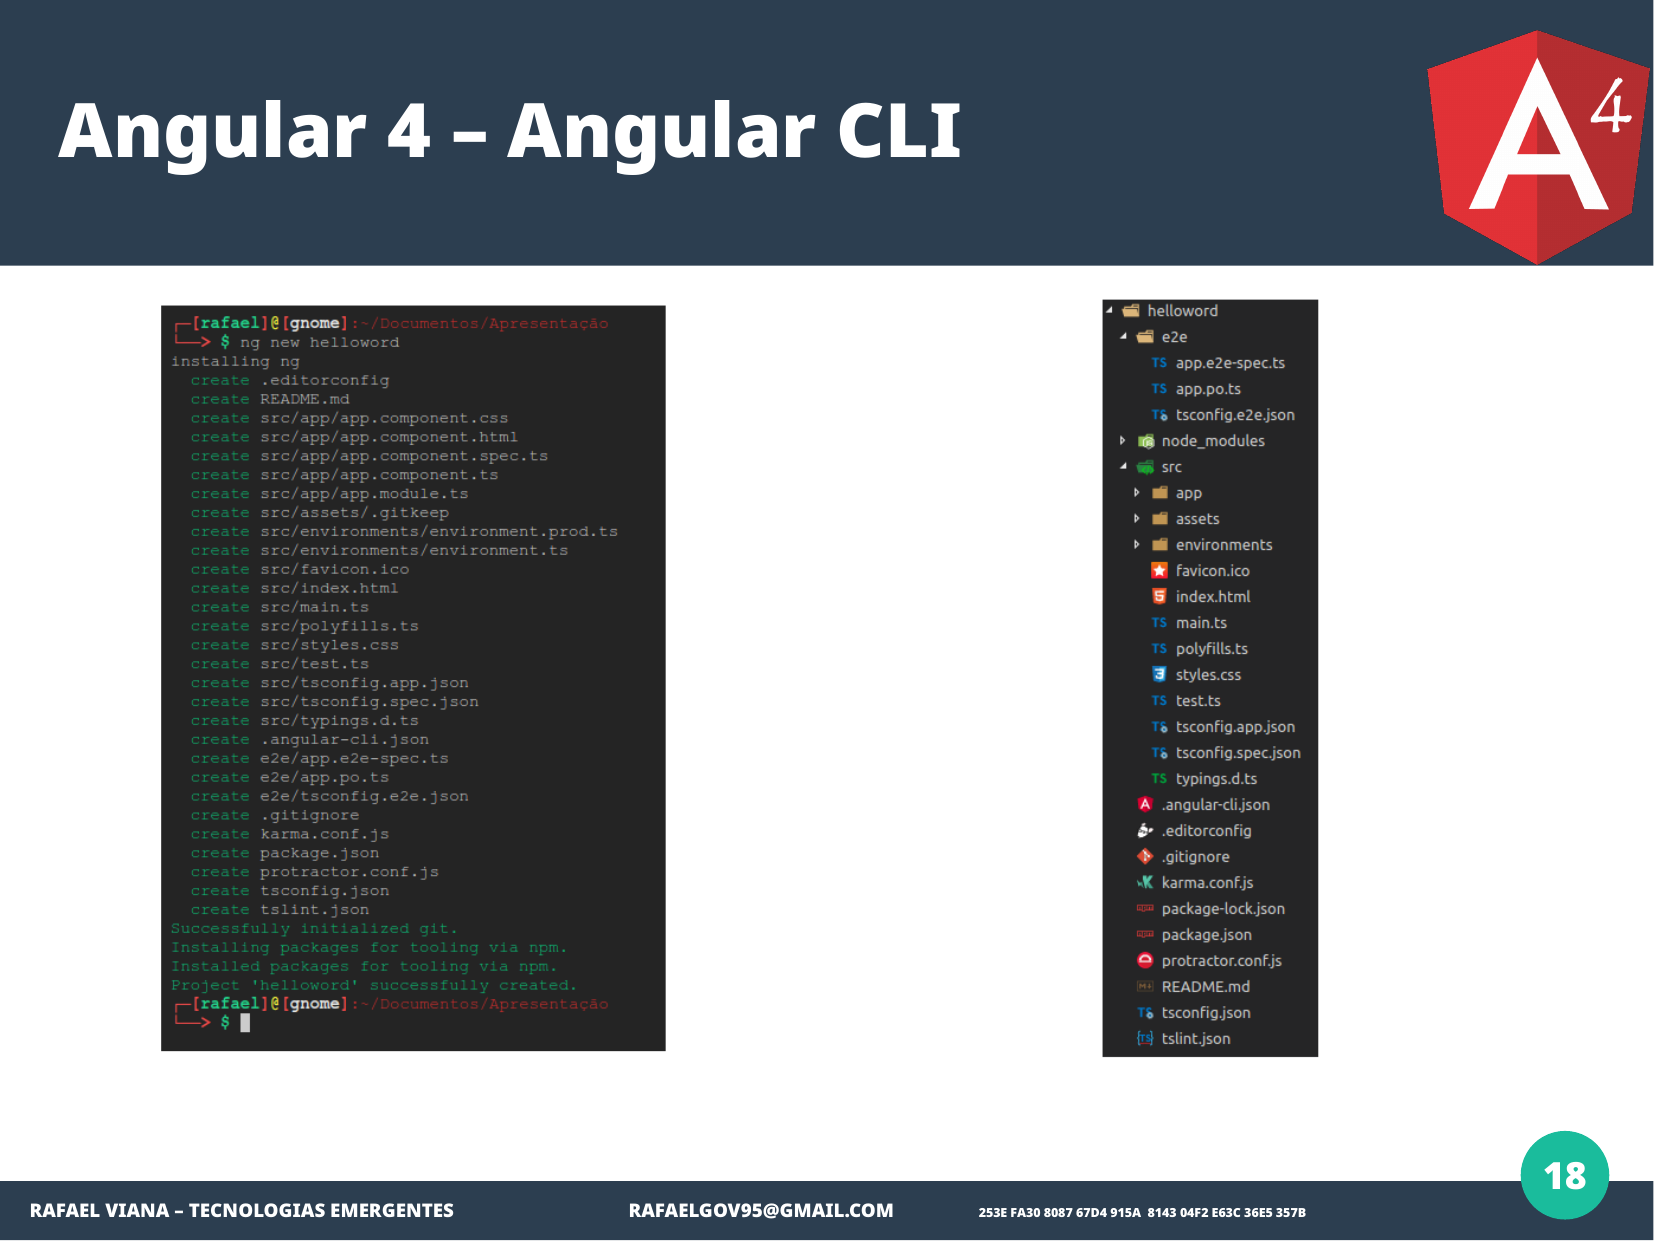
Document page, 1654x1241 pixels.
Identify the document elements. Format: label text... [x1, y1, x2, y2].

picture [1092, 295, 1329, 1063]
text_box RAFAEL VIANA – TECNOLOGIAS EMERGENTES RAFAELGOV95@GMAIL.COM 253E FA30 8087 67D4 915A 8143 04F2 E63C 36E5 357B [29, 1181, 1654, 1241]
picture [147, 295, 680, 1063]
picture [1427, 29, 1654, 266]
title Angular 4 – Angular CLI [59, 49, 1427, 207]
